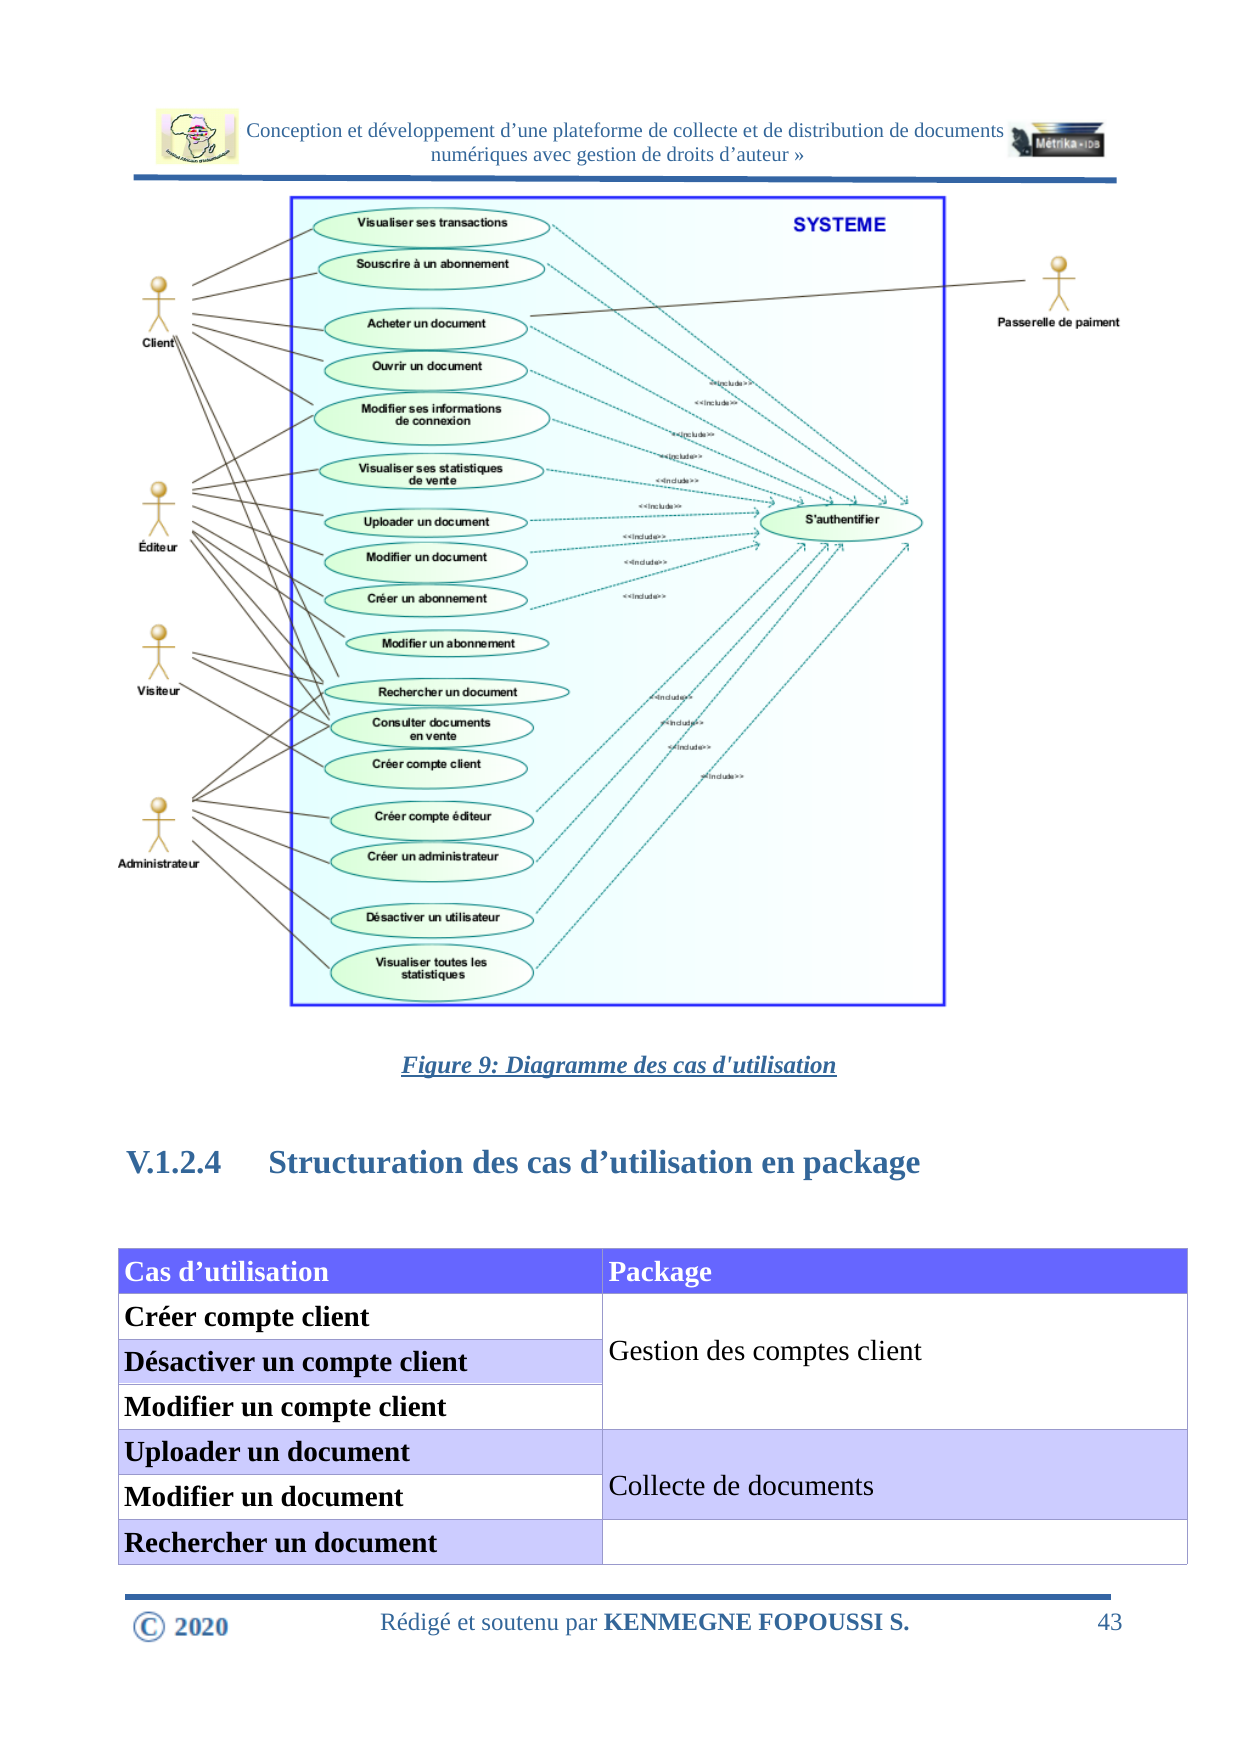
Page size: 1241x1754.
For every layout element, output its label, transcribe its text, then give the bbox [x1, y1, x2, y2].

table_cell Collecte de documents [603, 1430, 1187, 1519]
table_cell Gestion des comptes client [603, 1294, 1187, 1429]
picture [154, 107, 241, 166]
table_cell Créer compte client [119, 1294, 602, 1338]
table_cell Uploader un document [119, 1430, 602, 1474]
picture [1003, 116, 1109, 160]
table_cell Modifier un compte client [119, 1385, 602, 1429]
table_cell Désactiver un compte client [119, 1340, 602, 1383]
text Figure 9: Diagramme des cas d'utilisation [126, 1050, 1114, 1079]
picture [126, 1604, 231, 1647]
picture [118, 195, 1123, 1009]
table_cell [603, 1520, 1187, 1564]
table_header Package [603, 1249, 1187, 1293]
subtitle Structuration des cas d’utilisation en package [118, 1142, 1122, 1181]
table_cell Rechercher un document [119, 1520, 602, 1564]
table_cell Modifier un document [119, 1475, 602, 1519]
table_header Cas d’utilisation [119, 1249, 602, 1293]
